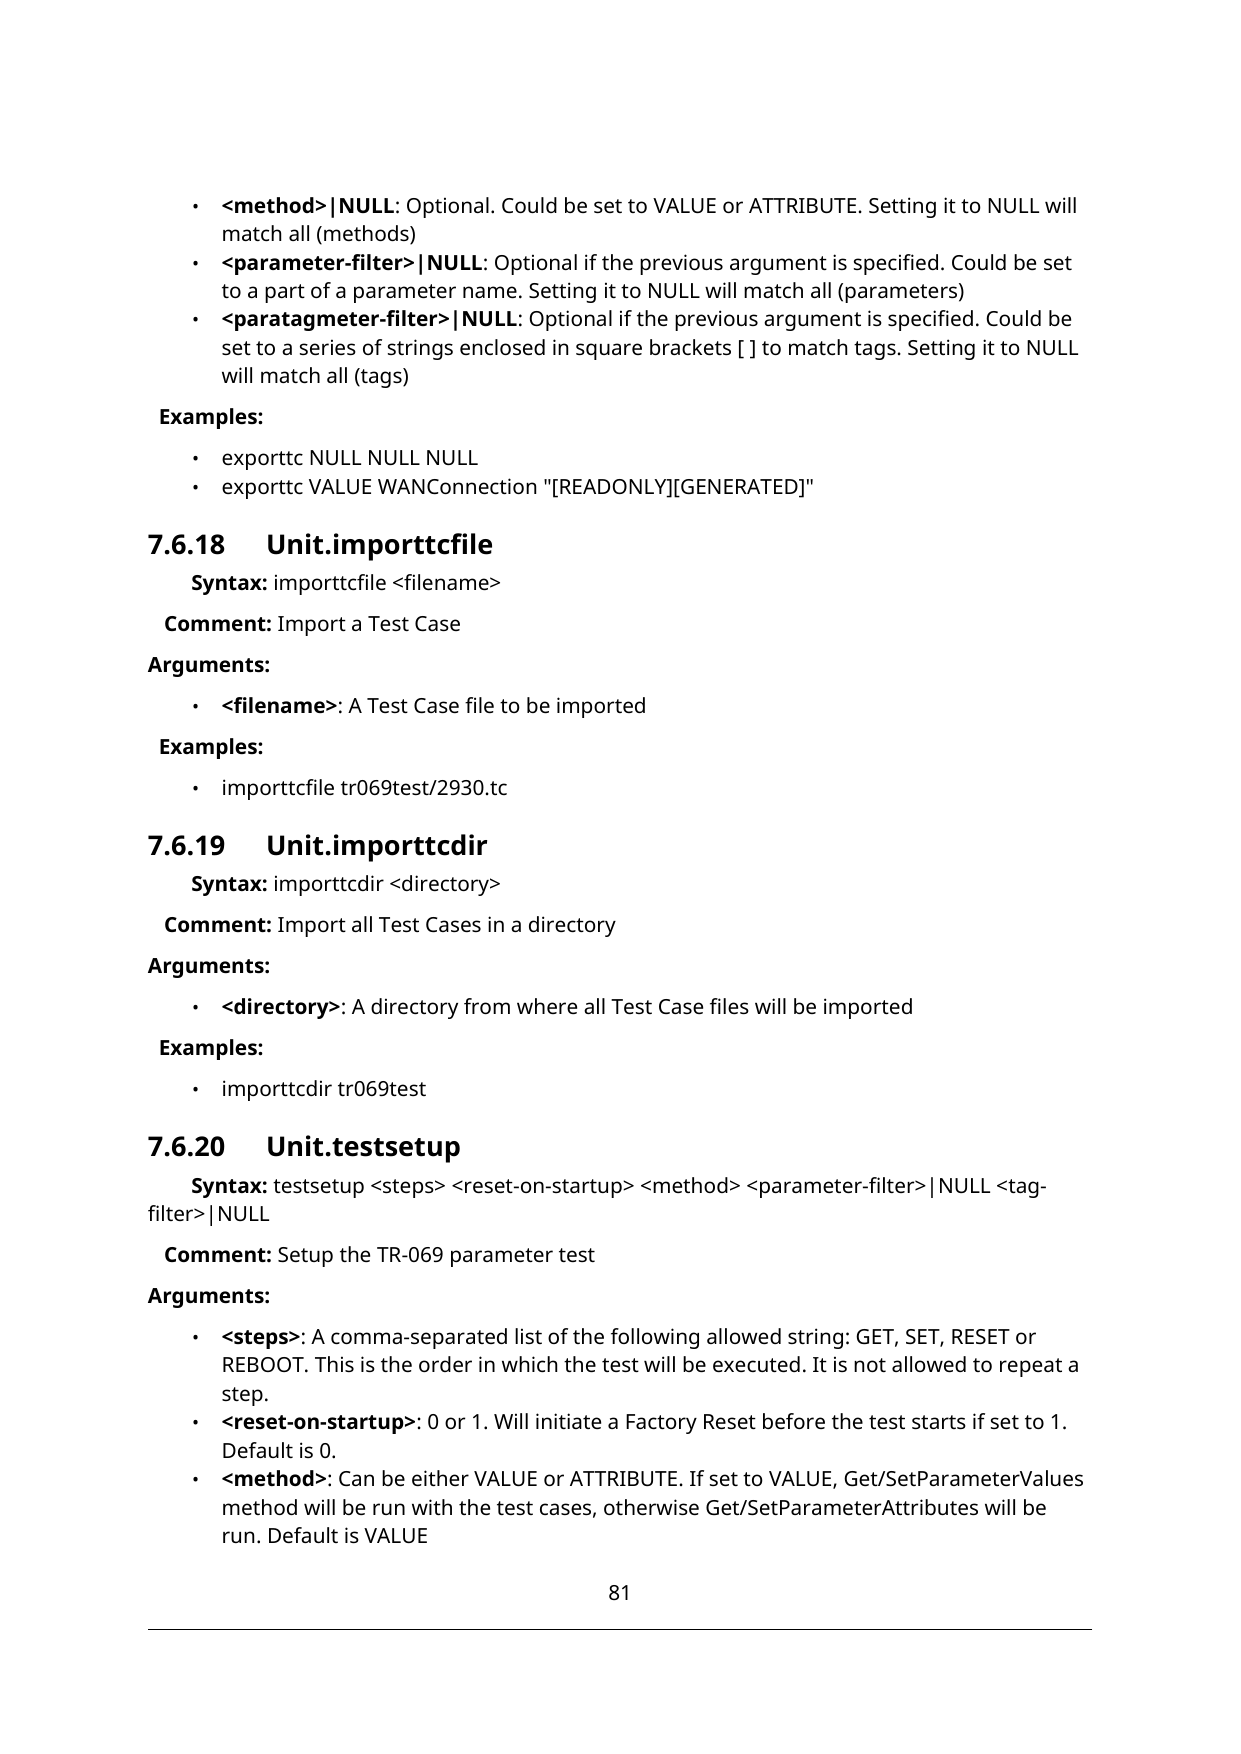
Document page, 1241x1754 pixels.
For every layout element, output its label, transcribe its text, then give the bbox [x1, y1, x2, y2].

list importtcdir tr069test [192, 1074, 1092, 1103]
text Comment: Import a Test Case [148, 609, 1092, 638]
text Arguments: [148, 951, 1092, 980]
text Examples: [148, 732, 1092, 761]
subtitle Unit.importtcfile [148, 525, 1092, 562]
list <filename>: A Test Case file to be imported [192, 691, 1092, 719]
list <directory>: A directory from where all Test Case files will be imported [192, 992, 1092, 1021]
text Syntax: importtcdir <directory> [148, 869, 1092, 898]
text Syntax: testsetup <steps> <reset-on-startup> <method> <parameter-filter>|NULL <tag-filter>|NULL [148, 1171, 1092, 1228]
text Examples: [148, 1033, 1092, 1062]
text Comment: Import all Test Cases in a directory [148, 911, 1092, 939]
subtitle Unit.importtcdir [148, 826, 1092, 863]
list <reset-on-startup>: 0 or 1. Will initiate a Factory Reset before the test starts if set to 1. Default is 0. [192, 1407, 1092, 1464]
subtitle Unit.testsetup [148, 1128, 1092, 1164]
text Arguments: [148, 650, 1092, 679]
list <steps>: A comma-separated list of the following allowed string: GET, SET, RESET or REBOOT. This is the order in which the test will be executed. It is not allowed to repeat a step. [192, 1322, 1092, 1407]
list <method>|NULL: Optional. Could be set to VALUE or ATTRIBUTE. Setting it to NULL will match all (methods) [192, 191, 1092, 248]
list importtcfile tr069test/2930.tc [192, 773, 1092, 801]
list <paratagmeter-filter>|NULL: Optional if the previous argument is specified. Could be set to a series of strings enclosed in square brackets [ ] to match tags. Setting it to NULL will match all (tags) [192, 304, 1092, 390]
text Comment: Setup the TR-069 parameter test [148, 1240, 1092, 1269]
text Arguments: [148, 1281, 1092, 1309]
text Syntax: importtcfile <filename> [148, 568, 1092, 597]
text Examples: [148, 402, 1092, 431]
list <parameter-filter>|NULL: Optional if the previous argument is specified. Could be set to a part of a parameter name. Setting it to NULL will match all (parameters) [192, 248, 1092, 304]
list exporttc VALUE WANConnection "[READONLY][GENERATED]" [192, 472, 1092, 500]
list exporttc NULL NULL NULL [192, 443, 1092, 472]
list <method>: Can be either VALUE or ATTRIBUTE. If set to VALUE, Get/SetParameterValues method will be run with the test cases, otherwise Get/SetParameterAttributes will be run. Default is VALUE [192, 1464, 1092, 1549]
